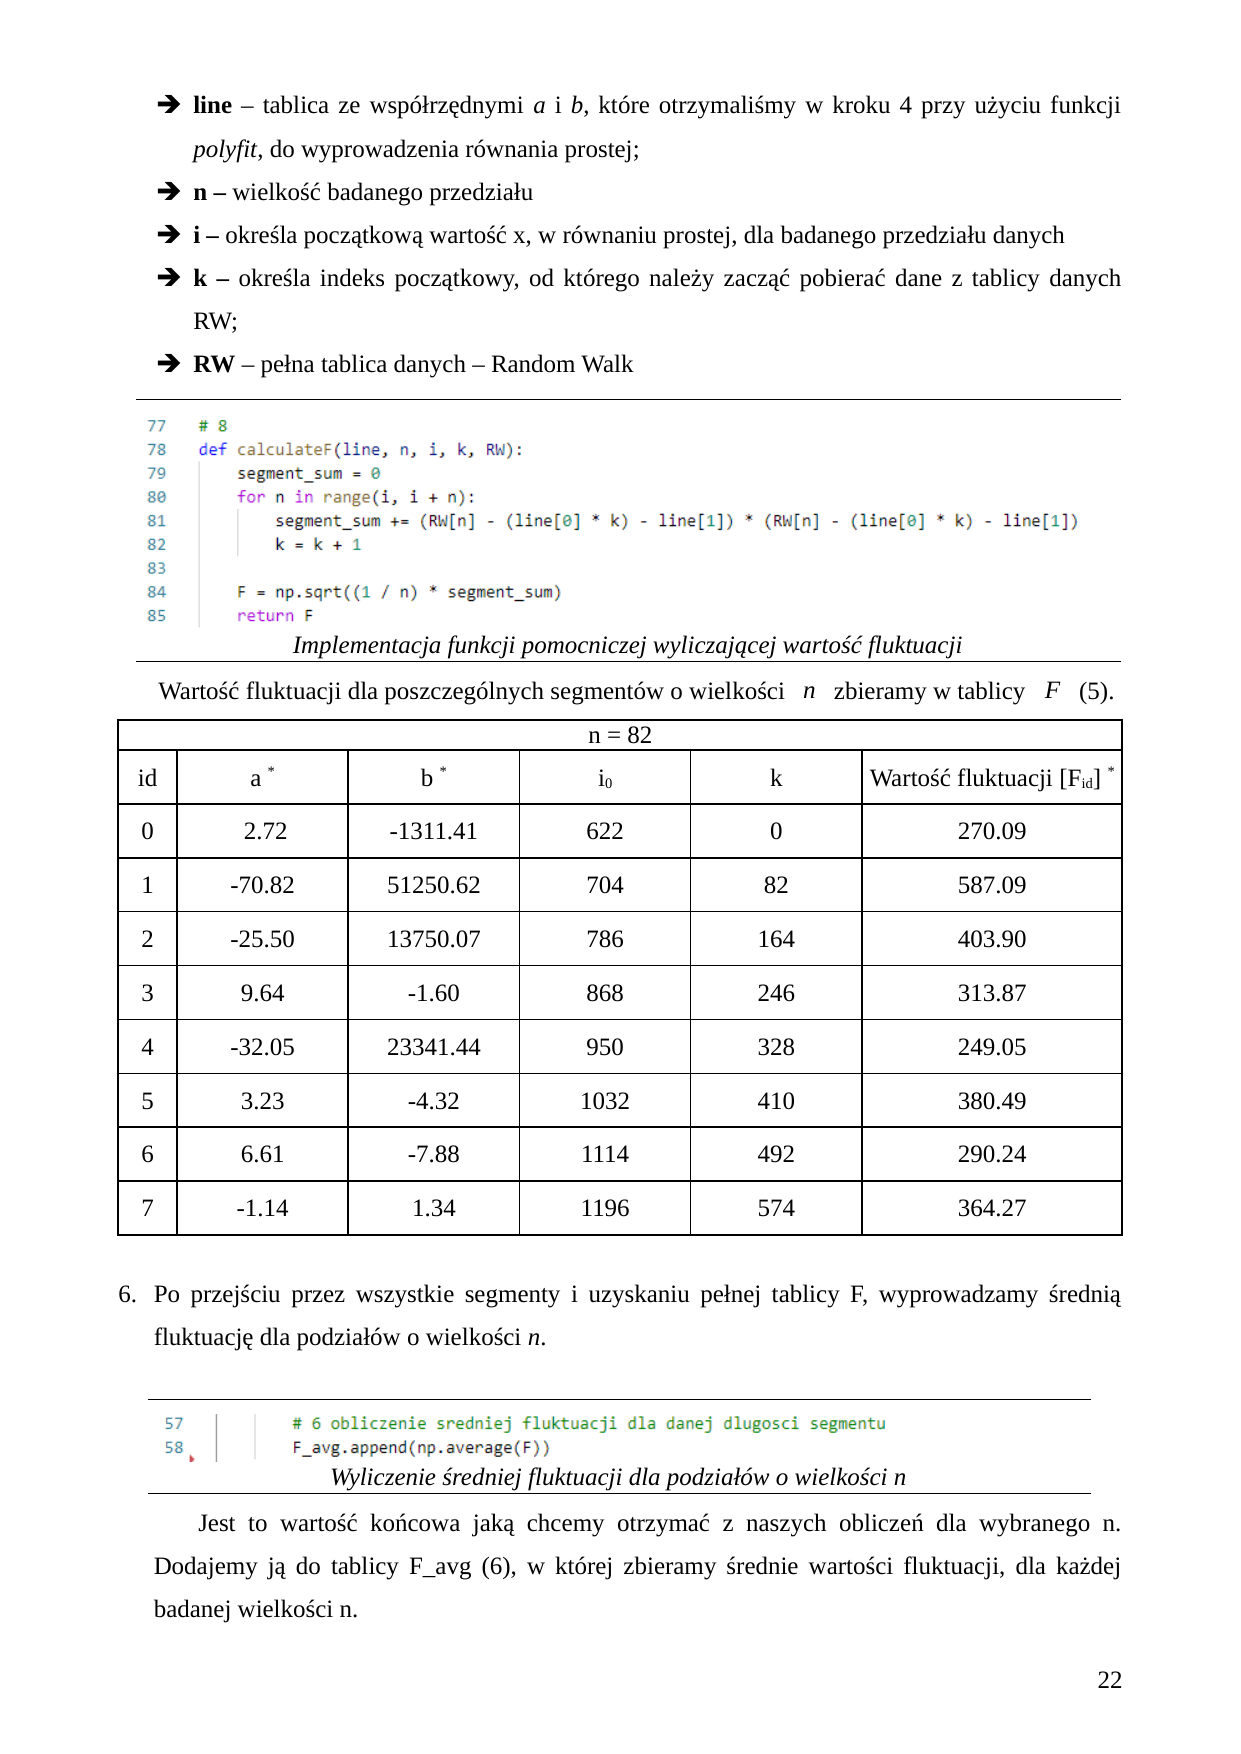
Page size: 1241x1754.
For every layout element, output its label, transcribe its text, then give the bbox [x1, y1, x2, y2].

list Po przejściu przez wszystkie segmenty i uzyskaniu pełnej tablicy F, wyprowadzamy średnią fluktuację dla podziałów o wielkości n. [118, 1279, 1122, 1351]
table_cell -70.82 [178, 859, 347, 911]
table_header n = 82 [119, 721, 1121, 749]
table_cell -1.14 [178, 1182, 347, 1234]
table_cell id [119, 751, 176, 803]
table_cell 403.90 [863, 912, 1121, 965]
table_cell 13750.07 [349, 912, 519, 965]
table_cell 7 [119, 1182, 176, 1234]
table_cell -32.05 [178, 1020, 347, 1072]
list line – tablica ze współrzędnymi a i b, które otrzymaliśmy w kroku 4 przy użyciu funkcji polyfit, do wyprowadzenia równania prostej; [156, 91, 1122, 162]
table_cell 868 [520, 966, 690, 1018]
table_cell 786 [520, 912, 690, 965]
table_cell 1114 [520, 1128, 690, 1180]
table_cell 328 [691, 1020, 861, 1072]
table_cell 82 [691, 859, 861, 911]
list [136, 400, 1121, 661]
table_cell 164 [691, 912, 861, 965]
table_cell 1 [119, 859, 176, 911]
table_cell 1.34 [349, 1182, 519, 1234]
text Jest to wartość końcowa jaką chcemy otrzymać z naszych obliczeń dla wybranego n. Dodajemy ją do tablicy F_avg (6), w której zbieramy średnie wartości fluktuacji, dla każdej badanej wielkości n. [118, 1408, 1122, 1623]
list n – wielkość badanego przedziału [156, 177, 1122, 206]
table_cell 249.05 [863, 1020, 1121, 1072]
table_cell k [691, 751, 861, 803]
table_cell 622 [520, 805, 690, 857]
table_cell 23341.44 [349, 1020, 519, 1072]
table_cell 5 [119, 1074, 176, 1126]
table_cell 270.09 [863, 805, 1121, 857]
table_cell 3 [119, 966, 176, 1018]
table_cell 2.72 [178, 805, 347, 857]
table_cell 380.49 [863, 1074, 1121, 1126]
table_cell 950 [520, 1020, 690, 1072]
picture [139, 414, 1119, 630]
table_cell 574 [691, 1182, 861, 1234]
table_cell -1311.41 [349, 805, 519, 857]
list Implementacja funkcji pomocniczej wyliczającej wartość fluktuacji [139, 630, 1118, 658]
table_cell 6 [119, 1128, 176, 1180]
table_cell 0 [119, 805, 176, 857]
list k – określa indeks początkowy, od którego należy zacząć pobierać dane z tablicy danych RW; [156, 263, 1122, 335]
table_cell 492 [691, 1128, 861, 1180]
table_cell 1032 [520, 1074, 690, 1126]
table_cell 2 [119, 912, 176, 965]
table_cell 290.24 [863, 1128, 1121, 1180]
table_cell 246 [691, 966, 861, 1018]
table_cell 3.23 [178, 1074, 347, 1126]
list i – określa początkową wartość x, w równaniu prostej, dla badanego przedziału danych [156, 220, 1122, 249]
table_cell a * [178, 751, 347, 803]
table_cell 6.61 [178, 1128, 347, 1180]
list RW – pełna tablica danych – Random Walk [156, 349, 1122, 378]
table_cell -4.32 [349, 1074, 519, 1126]
picture [150, 1414, 1089, 1462]
table_cell 587.09 [863, 859, 1121, 911]
table_cell 313.87 [863, 966, 1121, 1018]
table_cell 364.27 [863, 1182, 1121, 1234]
list [147, 1400, 1091, 1493]
list Wyliczenie średniej fluktuacji dla podziałów o wielkości n [150, 1462, 1088, 1490]
table_cell 410 [691, 1074, 861, 1126]
table_cell 9.64 [178, 966, 347, 1018]
text Wartość fluktuacji dla poszczególnych segmentów o wielkościzbieramy w tablicy(5). [118, 392, 1122, 704]
table_cell b * [349, 751, 519, 803]
table_cell -25.50 [178, 912, 347, 965]
table_cell -1.60 [349, 966, 519, 1018]
table_cell Wartość fluktuacji [Fid] * [863, 751, 1121, 803]
table_cell 704 [520, 859, 690, 911]
table_cell i0 [520, 751, 690, 803]
table_cell 51250.62 [349, 859, 519, 911]
table_cell 1196 [520, 1182, 690, 1234]
table_cell -7.88 [349, 1128, 519, 1180]
table_cell 0 [691, 805, 861, 857]
table_cell 4 [119, 1020, 176, 1072]
